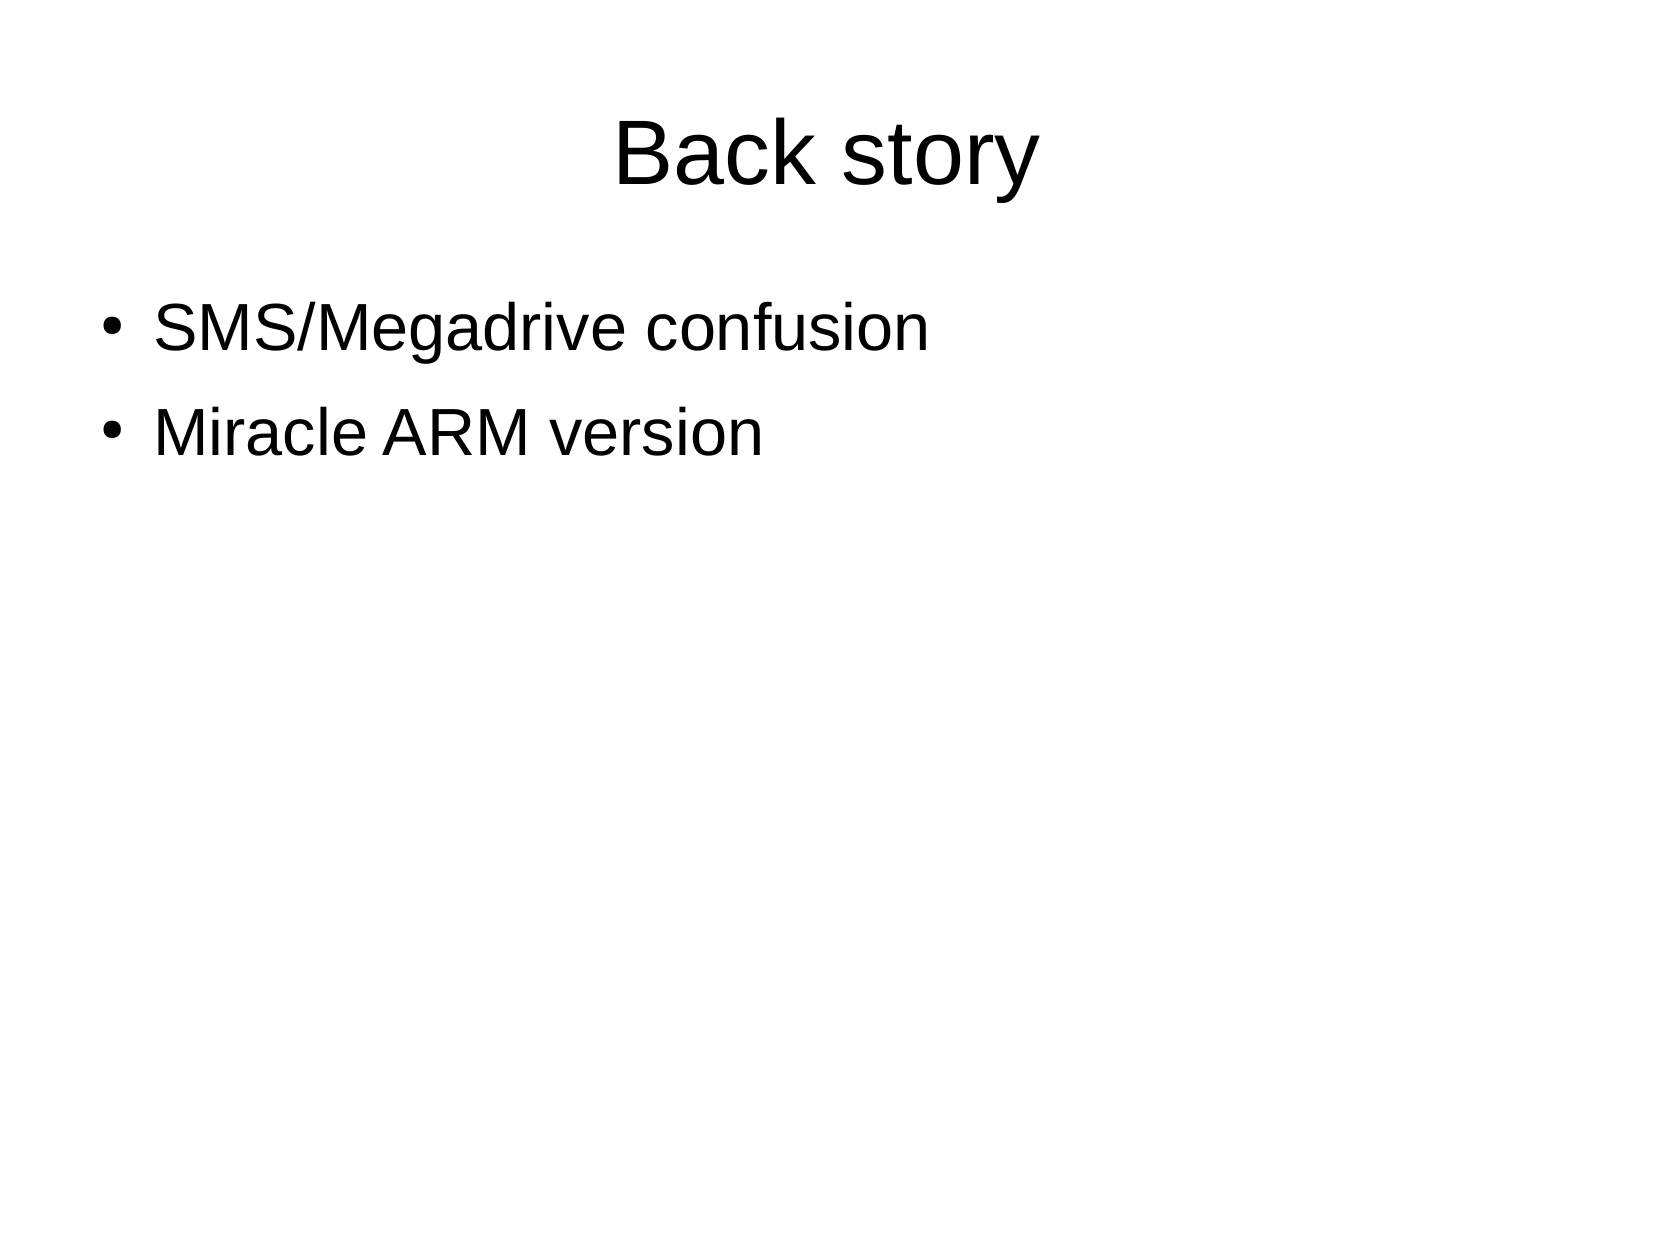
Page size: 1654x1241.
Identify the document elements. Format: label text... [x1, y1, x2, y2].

list SMS/Megadrive confusion Miracle ARM version [82, 290, 1538, 1010]
title Back story [82, 49, 1571, 257]
